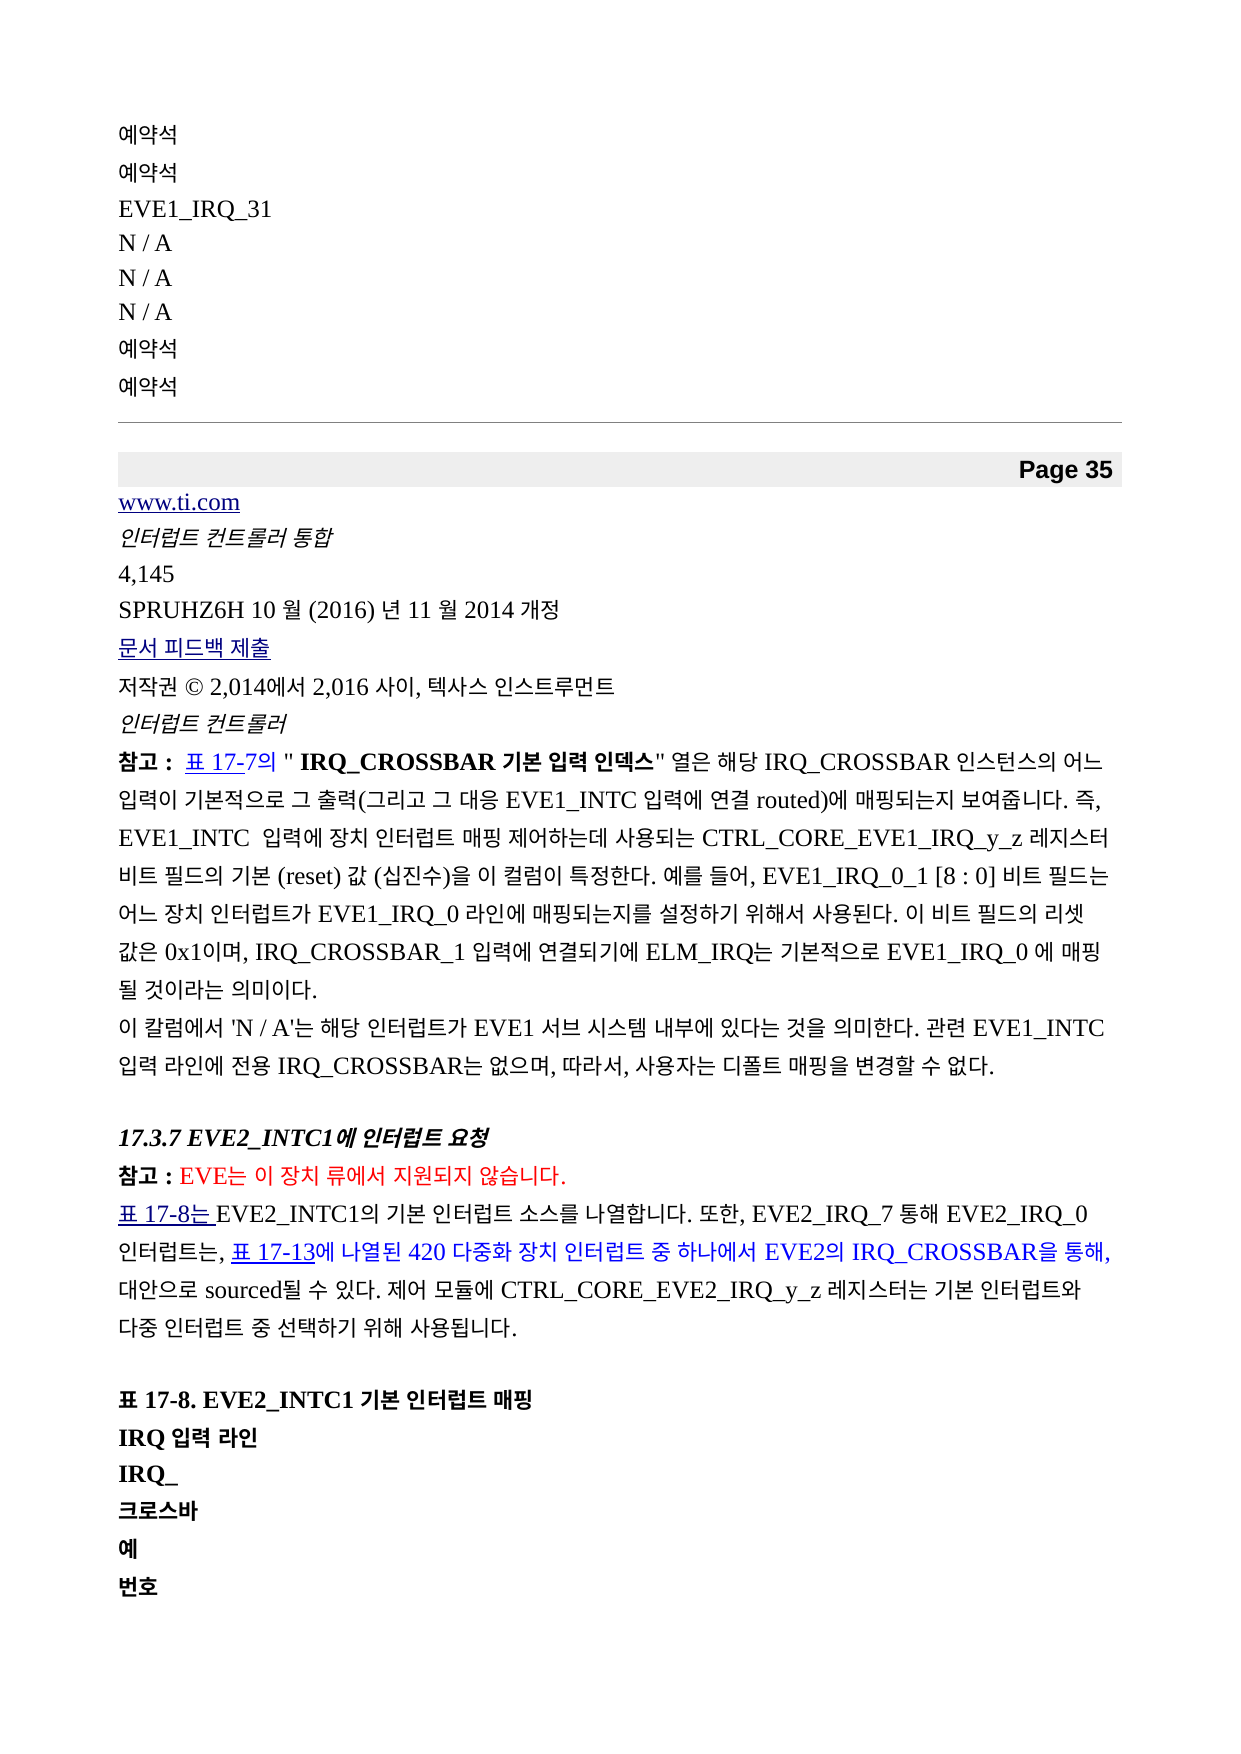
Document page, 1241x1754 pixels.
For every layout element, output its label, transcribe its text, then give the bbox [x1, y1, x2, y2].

text 참고 : 표 17-7의 " IRQ_CROSSBAR 기본 입력 인덱스" 열은 해당 IRQ_CROSSBAR 인스턴스의 어느 입력이 기본적으로 그 출력(그리고 그 대응 EVE1_INTC 입력에 연결 routed)에 매핑되는지 보여줍니다. 즉, EVE1_INTC 입력에 장치 인터럽트 매핑 제어하는데 사용되는 CTRL_CORE_EVE1_IRQ_y_z 레지스터 비트 필드의 기본 (reset) 값 (십진수)을 이 컬럼이 특정한다. 예를 들어, EVE1_IRQ_0_1 [8 : 0] 비트 필드는 어느 장치 인터럽트가 EVE1_IRQ_0 라인에 매핑되는지를 설정하기 위해서 사용된다. 이 비트 필드의 리셋 값은 0x1이며, IRQ_CROSSBAR_1 입력에 연결되기에 ELM_IRQ는 기본적으로 EVE1_IRQ_0 에 매핑 될 것이라는 의미이다. [118, 745, 1122, 1004]
text 크로스바 [118, 1494, 1122, 1525]
text IRQ_ [118, 1459, 1122, 1488]
table_header Page 35 [118, 452, 1122, 487]
text 예 [118, 1532, 1122, 1563]
text www.ti.com [118, 487, 1122, 515]
text 문서 피드백 제출 [118, 631, 1122, 663]
text 참고 : EVE는 이 장치 류에서 지원되지 않습니다. [118, 1159, 1122, 1191]
text N / A [118, 297, 1122, 326]
text EVE1_IRQ_31 [118, 194, 1122, 223]
text 인터럽트 컨트롤러 통합 [118, 521, 1122, 553]
text 인터럽트 컨트롤러 [118, 707, 1122, 739]
text 예약석 [118, 118, 1122, 150]
text 예약석 [118, 156, 1122, 188]
text 4,145 [118, 559, 1122, 588]
text 17.3.7 EVE2_INTC1에 인터럽트 요청 [118, 1121, 1122, 1153]
text IRQ 입력 라인 [118, 1421, 1122, 1453]
text 예약석 [118, 370, 1122, 401]
text 번호 [118, 1569, 1122, 1601]
text 저작권 © 2,014에서 2,016 사이, 텍사스 인스트루먼트 [118, 669, 1122, 701]
text 이 칼럼에서 'N / A'는 해당 인터럽트가 EVE1 서브 시스템 내부에 있다는 것을 의미한다. 관련 EVE1_INTC 입력 라인에 전용 IRQ_CROSSBAR는 없으며, 따라서, 사용자는 디폴트 매핑을 변경할 수 없다. [118, 1011, 1122, 1080]
text N / A [118, 263, 1122, 292]
text 표 17-8는 EVE2_INTC1의 기본 인터럽트 소스를 나열합니다. 또한, EVE2_IRQ_7 통해 EVE2_IRQ_0인터럽트는, 표 17-13에 나열된 420 다중화 장치 인터럽트 중 하나에서 EVE2의 IRQ_CROSSBAR을 통해, 대안으로 sourced될 수 있다. 제어 모듈에 CTRL_CORE_EVE2_IRQ_y_z 레지스터는 기본 인터럽트와 다중 인터럽트 중 선택하기 위해 사용됩니다. [118, 1197, 1122, 1343]
text 예약석 [118, 332, 1122, 363]
text SPRUHZ6H 10 월 (2016) 년 11 월 2014 개정 [118, 593, 1122, 625]
text N / A [118, 228, 1122, 257]
text 표 17-8. EVE2_INTC1 기본 인터럽트 매핑 [118, 1383, 1122, 1415]
